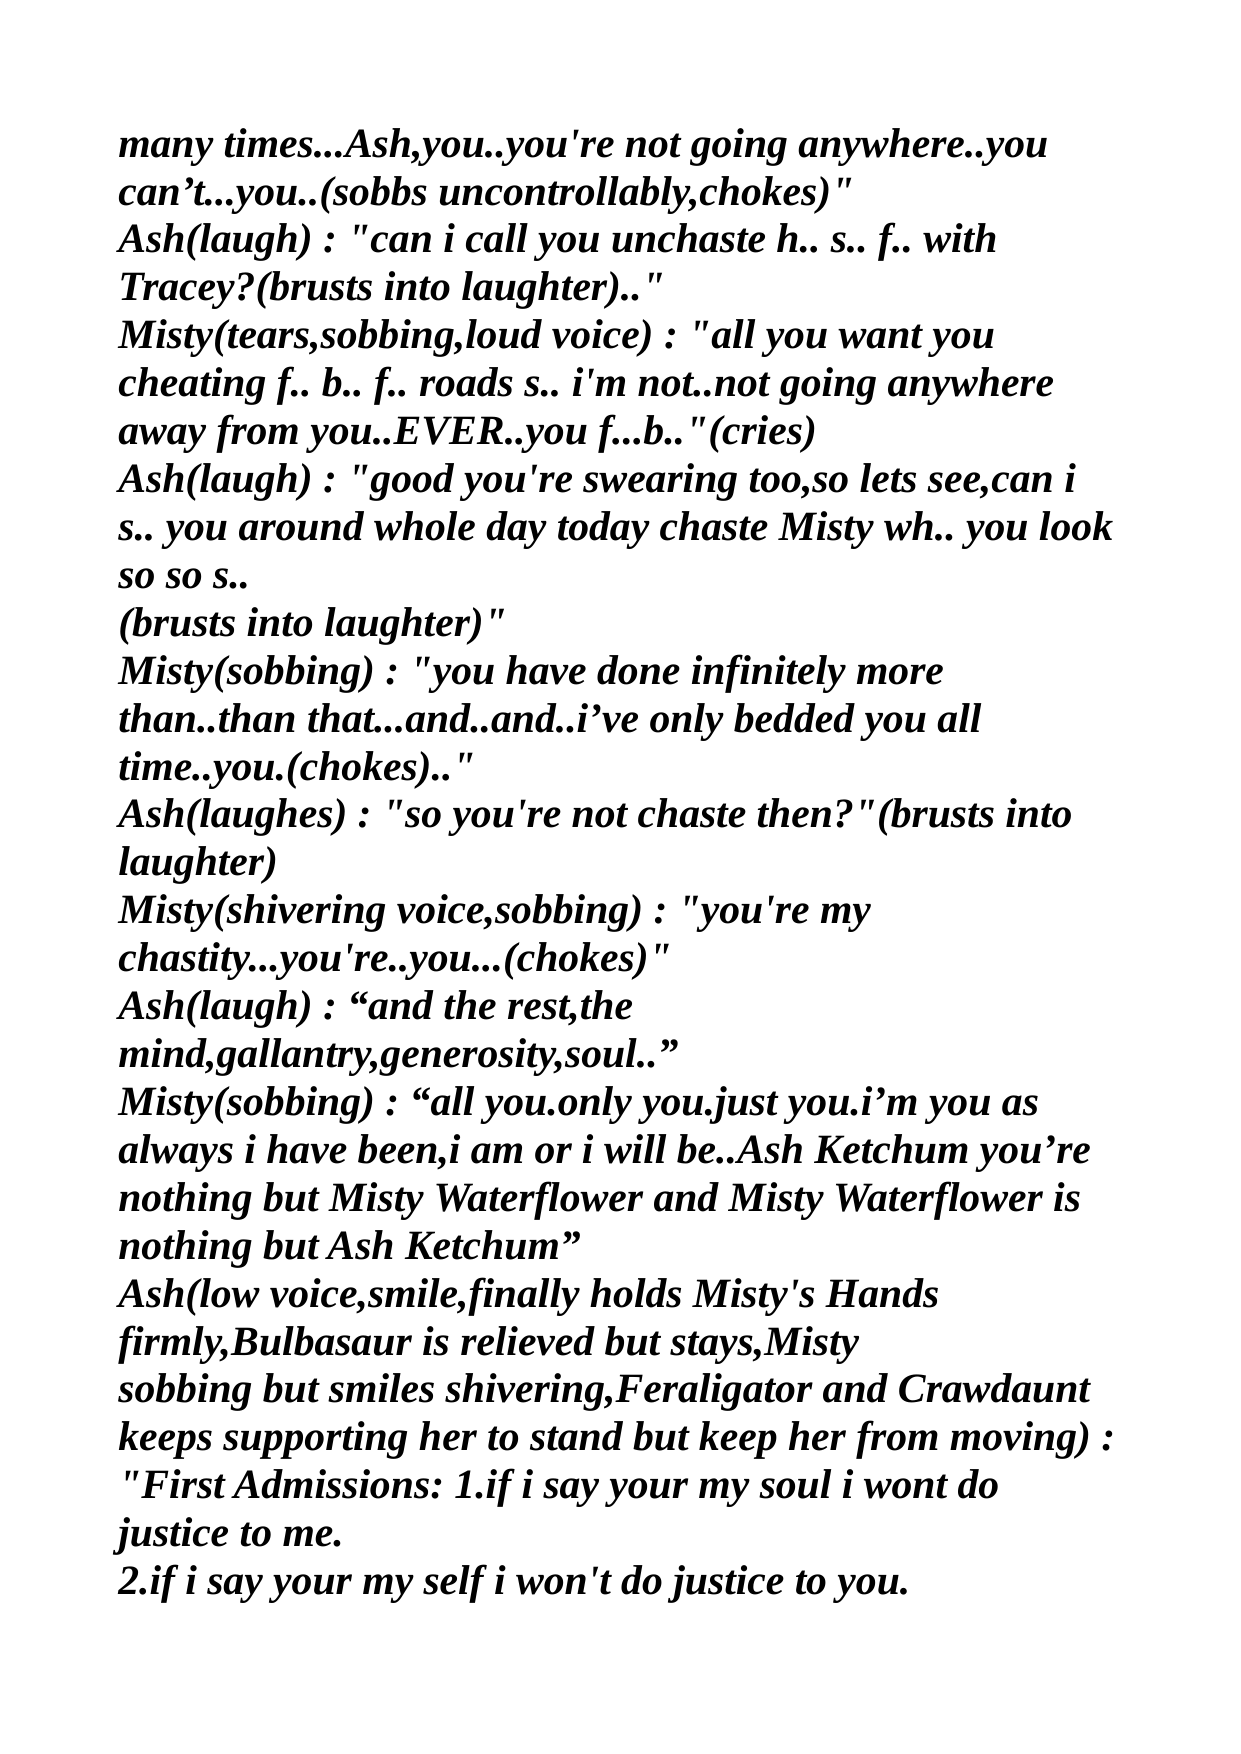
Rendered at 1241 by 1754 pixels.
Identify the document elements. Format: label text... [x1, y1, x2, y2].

text Misty(tears,sobbing,loud voice) : "all you want you cheating f.. b.. f.. roads s.. i'm not..not going anywhere away from you..EVER..you f...b.."(cries) [118, 310, 1122, 453]
text laughter) [118, 837, 1122, 885]
text chastity...you're..you...(chokes)" [118, 933, 1122, 981]
text Ash(laugh) : "good you're swearing too,so lets see,can i s.. you around whole day today chaste Misty wh.. you look so so s.. [118, 453, 1122, 597]
text Ash(low voice,smile,finally holds Misty's Hands firmly,Bulbasaur is relieved but stays,Misty [118, 1268, 1122, 1364]
text Misty(sobbing) : “all you.only you.just you.i’m you as always i have been,i am or i will be..Ash Ketchum you’re nothing but Misty Waterflower and Misty Waterflower is nothing but Ash Ketchum” [118, 1076, 1122, 1268]
text many times...Ash,you..you're not going anywhere..you can’t...you..(sobbs uncontrollably,chokes)" [118, 118, 1122, 214]
text Ash(laugh) : “and the rest,the mind,gallantry,generosity,soul..” [118, 981, 1122, 1076]
text Misty(shivering voice,sobbing) : "you're my [118, 885, 1122, 933]
text Misty(sobbing) : "you have done infinitely more than..than that...and..and..i’ve only bedded you all time..you.(chokes).." [118, 645, 1122, 789]
text Ash(laugh) : "can i call you unchaste h.. s.. f.. with Tracey?(brusts into laughter).." [118, 214, 1122, 310]
text Ash(laughes) : "so you're not chaste then?"(brusts into [118, 789, 1122, 837]
text (brusts into laughter)" [118, 597, 1122, 645]
text 2.if i say your my self i won't do justice to you. [118, 1556, 1122, 1603]
text sobbing but smiles shivering,Feraligator and Crawdaunt keeps supporting her to stand but keep her from moving) : "First Admissions: 1.if i say your my soul i wont do justice to me. [118, 1364, 1122, 1556]
